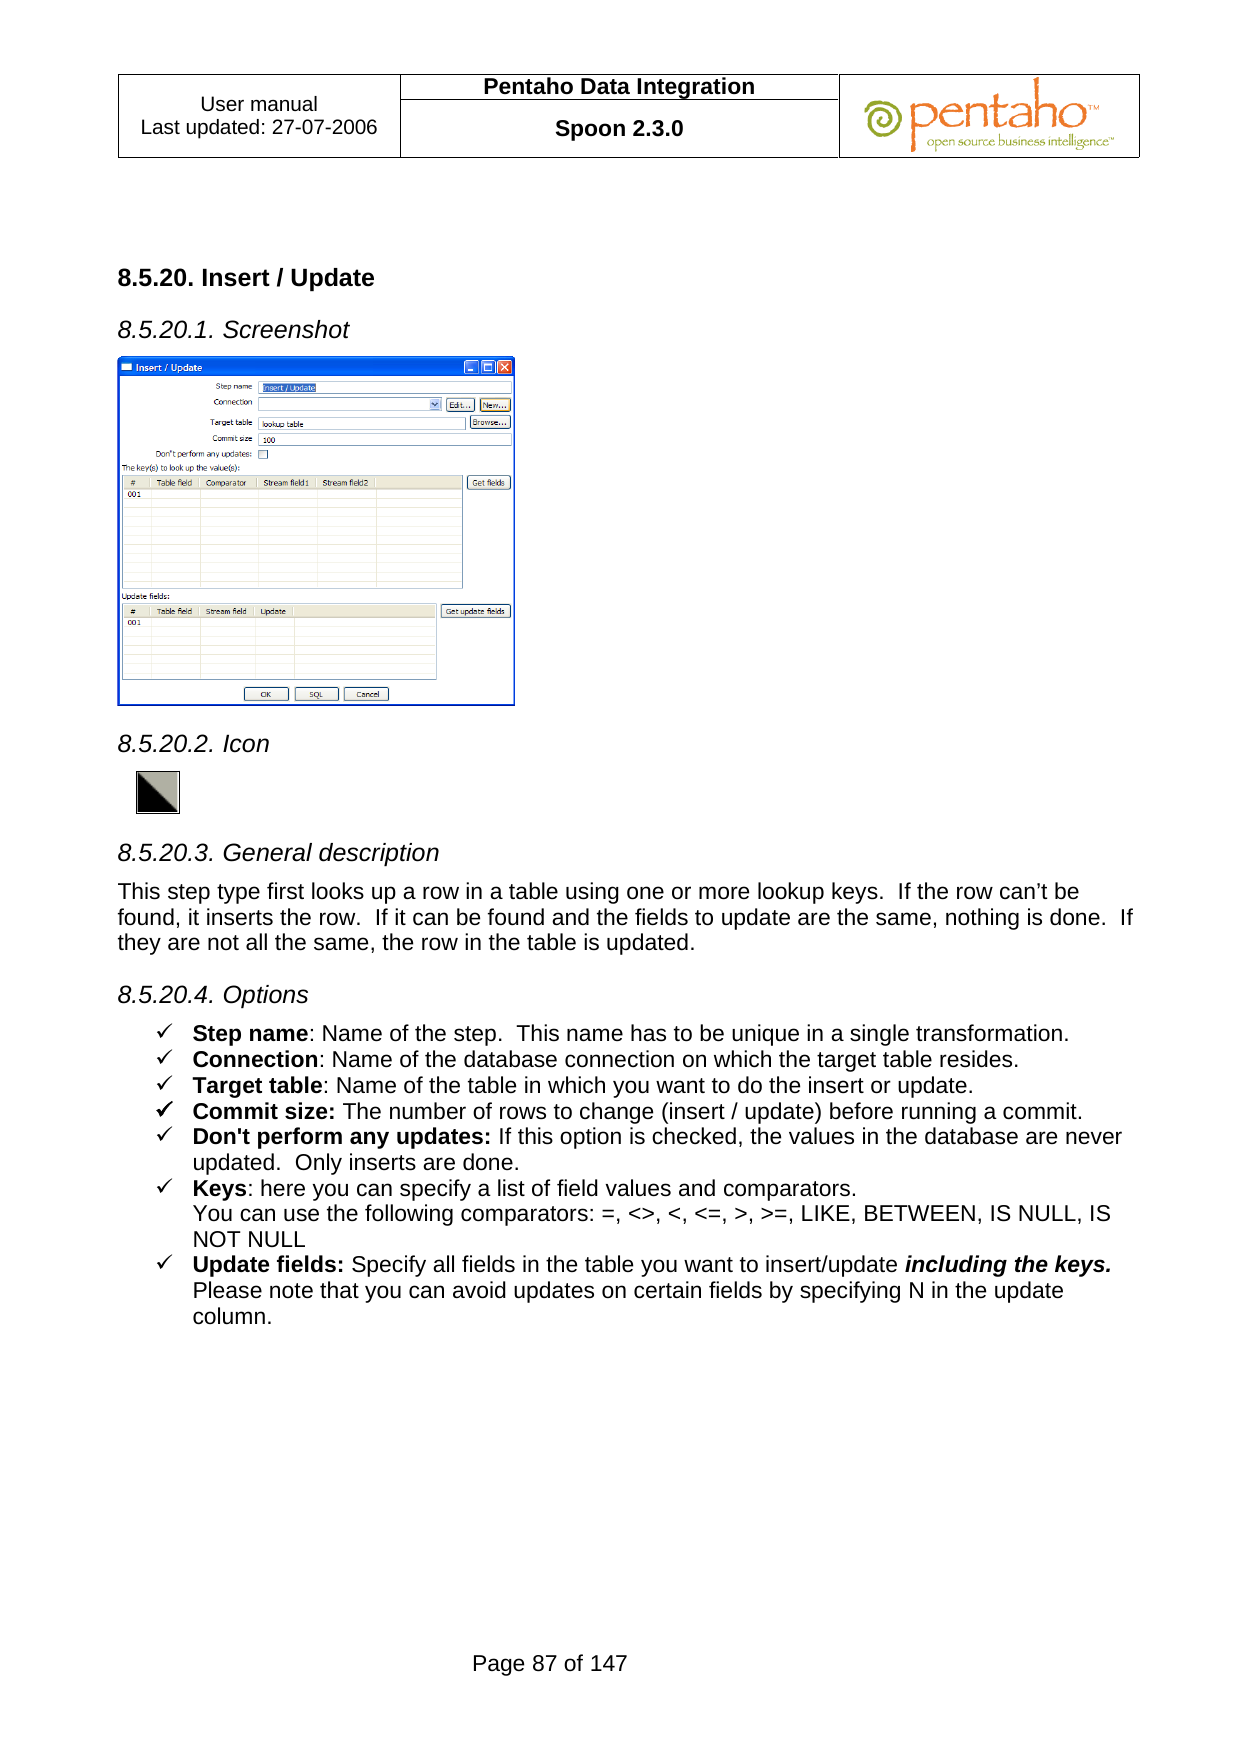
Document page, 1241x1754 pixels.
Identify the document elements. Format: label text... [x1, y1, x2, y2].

list Target table: Name of the table in which you want to do the insert or update. [155, 1073, 1137, 1098]
list Commit size: The number of rows to change (insert / update) before running a commit. [155, 1098, 1137, 1124]
list Keys: here you can specify a list of field values and comparators. [155, 1175, 1137, 1201]
subtitle Options [117, 981, 1137, 1009]
subtitle General description [117, 838, 1137, 867]
list Step name: Name of the step. This name has to be unique in a single transformation. [155, 1021, 1137, 1047]
list Connection: Name of the database connection on which the target table resides. [155, 1047, 1137, 1073]
text You can use the following comparators: =, <>, <, <=, >, >=, LIKE, BETWEEN, IS NULL, IS NOT NULL [192, 1201, 1137, 1252]
subtitle Icon [117, 730, 1137, 758]
subtitle Screenshot [117, 316, 1137, 344]
text This step type first looks up a row in a table using one or more lookup keys. If the row can’t be found, it inserts the row. If it can be found and the fields to update are the same, nothing is done. If they are not all the same, the row in the table is updated. [117, 879, 1137, 956]
list Don't perform any updates: If this option is checked, the values in the database are never updated. Only inserts are done. [155, 1124, 1137, 1175]
picture [117, 356, 515, 706]
subtitle Insert / Update [117, 263, 1137, 291]
list Update fields: Specify all fields in the table you want to insert/update including the keys. Please note that you can avoid updates on certain fields by specifying N in the update column. [155, 1252, 1137, 1329]
